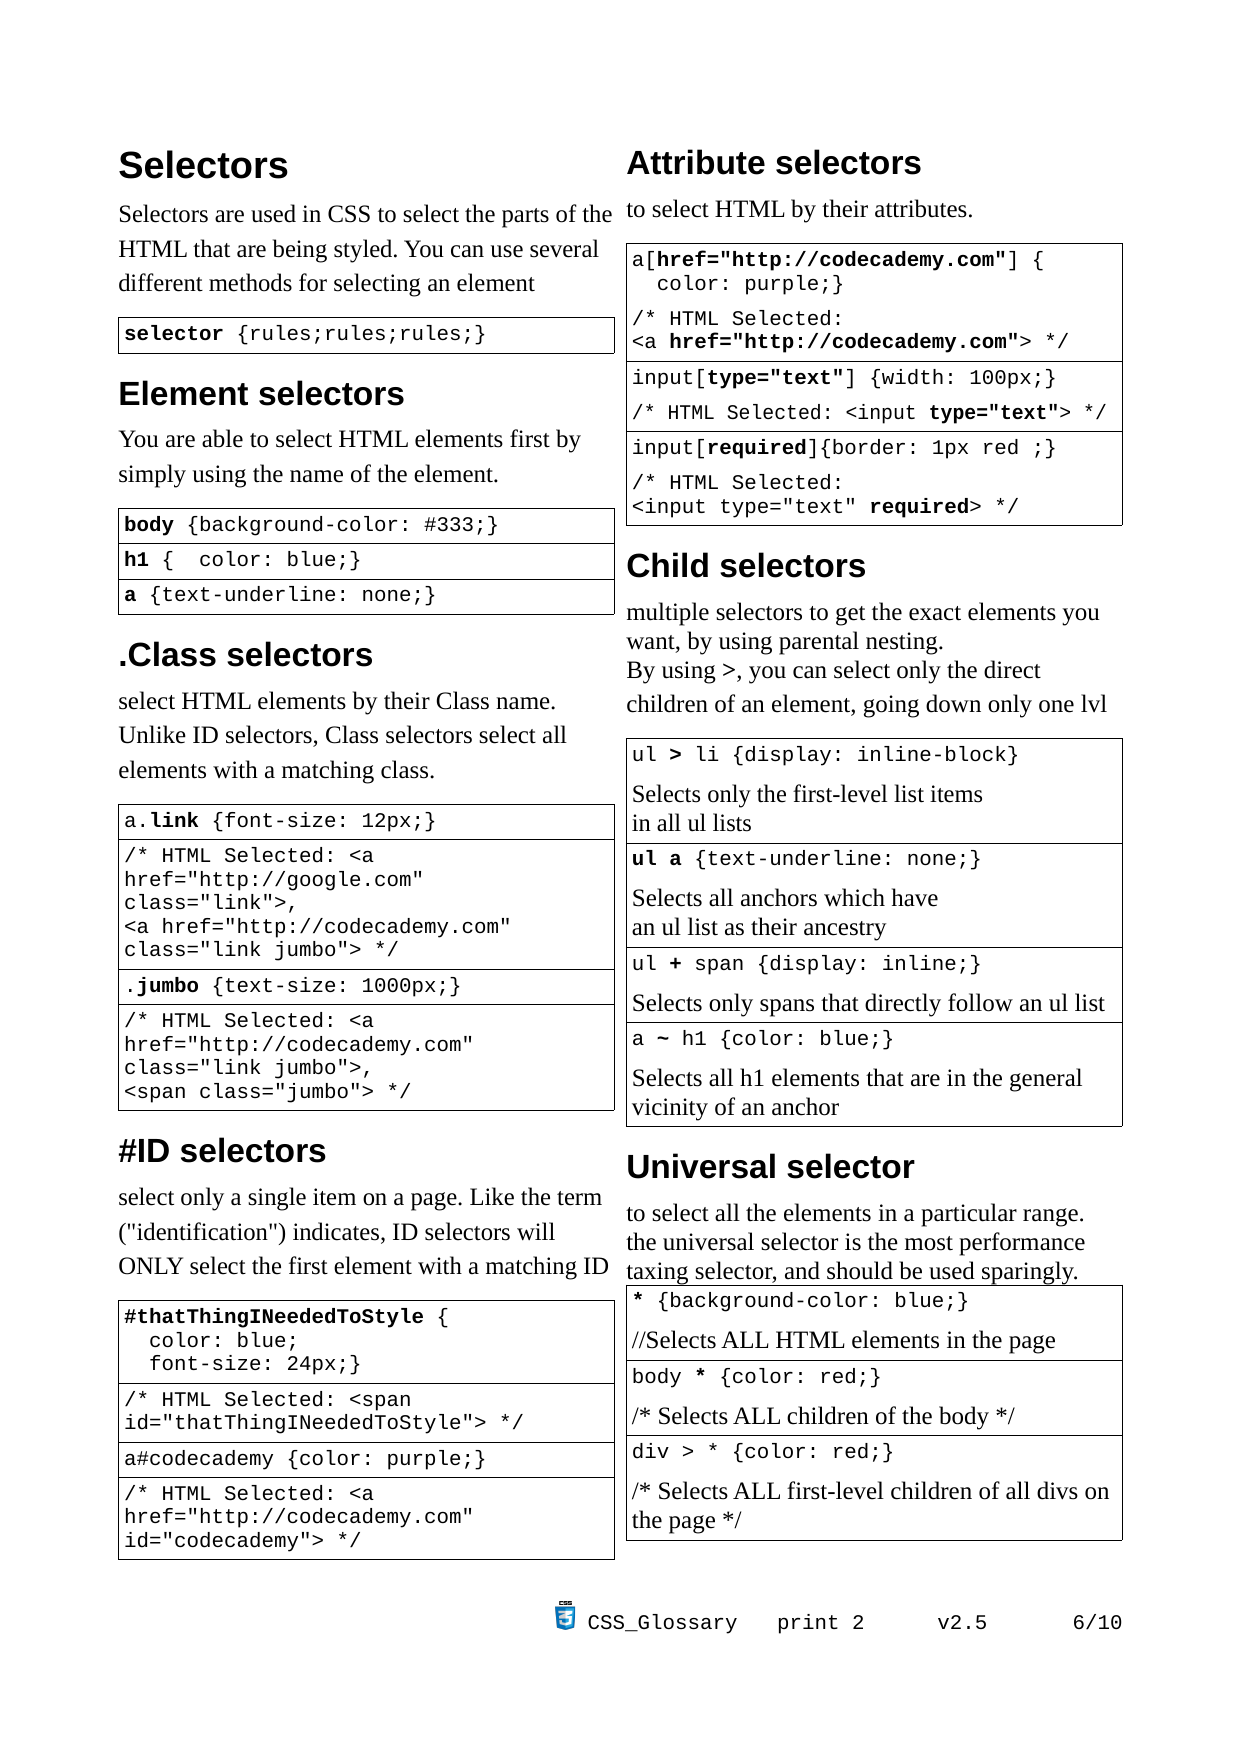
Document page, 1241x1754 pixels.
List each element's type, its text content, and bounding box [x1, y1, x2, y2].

text the universal selector is the most performance taxing selector, and should be used sparingly. [626, 1227, 1122, 1284]
table_cell input[type="text"] {width: 100px;} [627, 362, 1122, 396]
table_cell /* HTML Selected: <input type="text"> */ [627, 396, 1122, 431]
table_header body {background-color: #333;} [119, 509, 614, 543]
table_cell /* Selects ALL children of the body */ [627, 1395, 1122, 1435]
text Selectors are used in CSS to select the parts of the HTML that are being styled. You can use several different methods for selecting an element [118, 199, 614, 297]
table_cell /* HTML Selected: <a href="http://codecademy.com" id="codecademy"> */ [119, 1478, 614, 1559]
table_cell /* HTML Selected: <input type="text" required> */ [627, 466, 1122, 525]
table_header #thatThingINeededToStyle { color: blue; font-size: 24px;} [119, 1301, 614, 1383]
table_cell body * {color: red;} [627, 1361, 1122, 1395]
subtitle Universal selector [626, 1147, 1122, 1186]
subtitle Selectors [118, 143, 614, 187]
subtitle #ID selectors [118, 1131, 614, 1170]
subtitle Element selectors [118, 373, 614, 412]
subtitle Child selectors [620, 546, 1122, 585]
table_cell /* HTML Selected: <a href="http://google.com" class="link">, <a href="http://codecademy.com" class="link jumbo"> */ [119, 840, 614, 969]
text multiple selectors to get the exact elements you want, by using parental nesting. [626, 597, 1122, 655]
table_header a.link {font-size: 12px;} [119, 805, 614, 839]
table_cell input[required]{border: 1px red ;} [627, 432, 1122, 466]
picture [555, 1601, 575, 1630]
table_cell ul a {text-underline: none;} [627, 844, 1122, 878]
text select HTML elements by their Class name. Unlike ID selectors, Class selectors select all elements with a matching class. [118, 686, 614, 783]
subtitle Attribute selectors [626, 143, 1122, 182]
table_cell ul + span {display: inline;} [627, 948, 1122, 982]
table_cell div > * {color: red;} [627, 1436, 1122, 1471]
table_cell Selects all anchors which have an ul list as their ancestry [627, 878, 1122, 947]
table_cell Selects only spans that directly follow an ul list [627, 982, 1122, 1022]
text By using >, you can select only the direct children of an element, going down only one lvl [626, 655, 1122, 718]
table_header ul > li {display: inline-block} [627, 739, 1122, 773]
subtitle .Class selectors [118, 635, 614, 673]
text to select all the elements in a particular range. [626, 1198, 1122, 1227]
table_header * {background-color: blue;} [627, 1286, 1122, 1320]
table_cell Selects all h1 elements that are in the general vicinity of an anchor [627, 1057, 1122, 1126]
table_cell a#codecademy {color: purple;} [119, 1443, 614, 1477]
table_cell /* Selects ALL first-level children of all divs on the page */ [627, 1471, 1122, 1539]
text You are able to select HTML elements first by simply using the name of the element. [118, 424, 614, 488]
table_cell a {text-underline: none;} [119, 580, 614, 614]
table_cell h1 { color: blue;} [119, 544, 614, 578]
table_cell Selects only the first-level list items in all ul lists [627, 774, 1122, 842]
text select only a single item on a page. Like the term ("identification") indicates, ID selectors will ONLY select the first element with a matching ID [118, 1182, 614, 1280]
table_cell .jumbo {text-size: 1000px;} [119, 970, 614, 1004]
table_cell a ~ h1 {color: blue;} [627, 1023, 1122, 1057]
table_header a[href="http://codecademy.com"] { color: purple;} [627, 244, 1122, 302]
table_cell /* HTML Selected: <a href="http://codecademy.com" class="link jumbo">, <span class="jumbo"> */ [119, 1005, 614, 1110]
table_cell /* HTML Selected: <span id="thatThingINeededToStyle"> */ [119, 1384, 614, 1442]
text to select HTML by their attributes. [626, 194, 1122, 223]
table_cell /* HTML Selected: <a href="http://codecademy.com"> */ [627, 302, 1122, 361]
table_cell //Selects ALL HTML elements in the page [627, 1320, 1122, 1360]
table_header selector {rules;rules;rules;} [119, 318, 614, 352]
